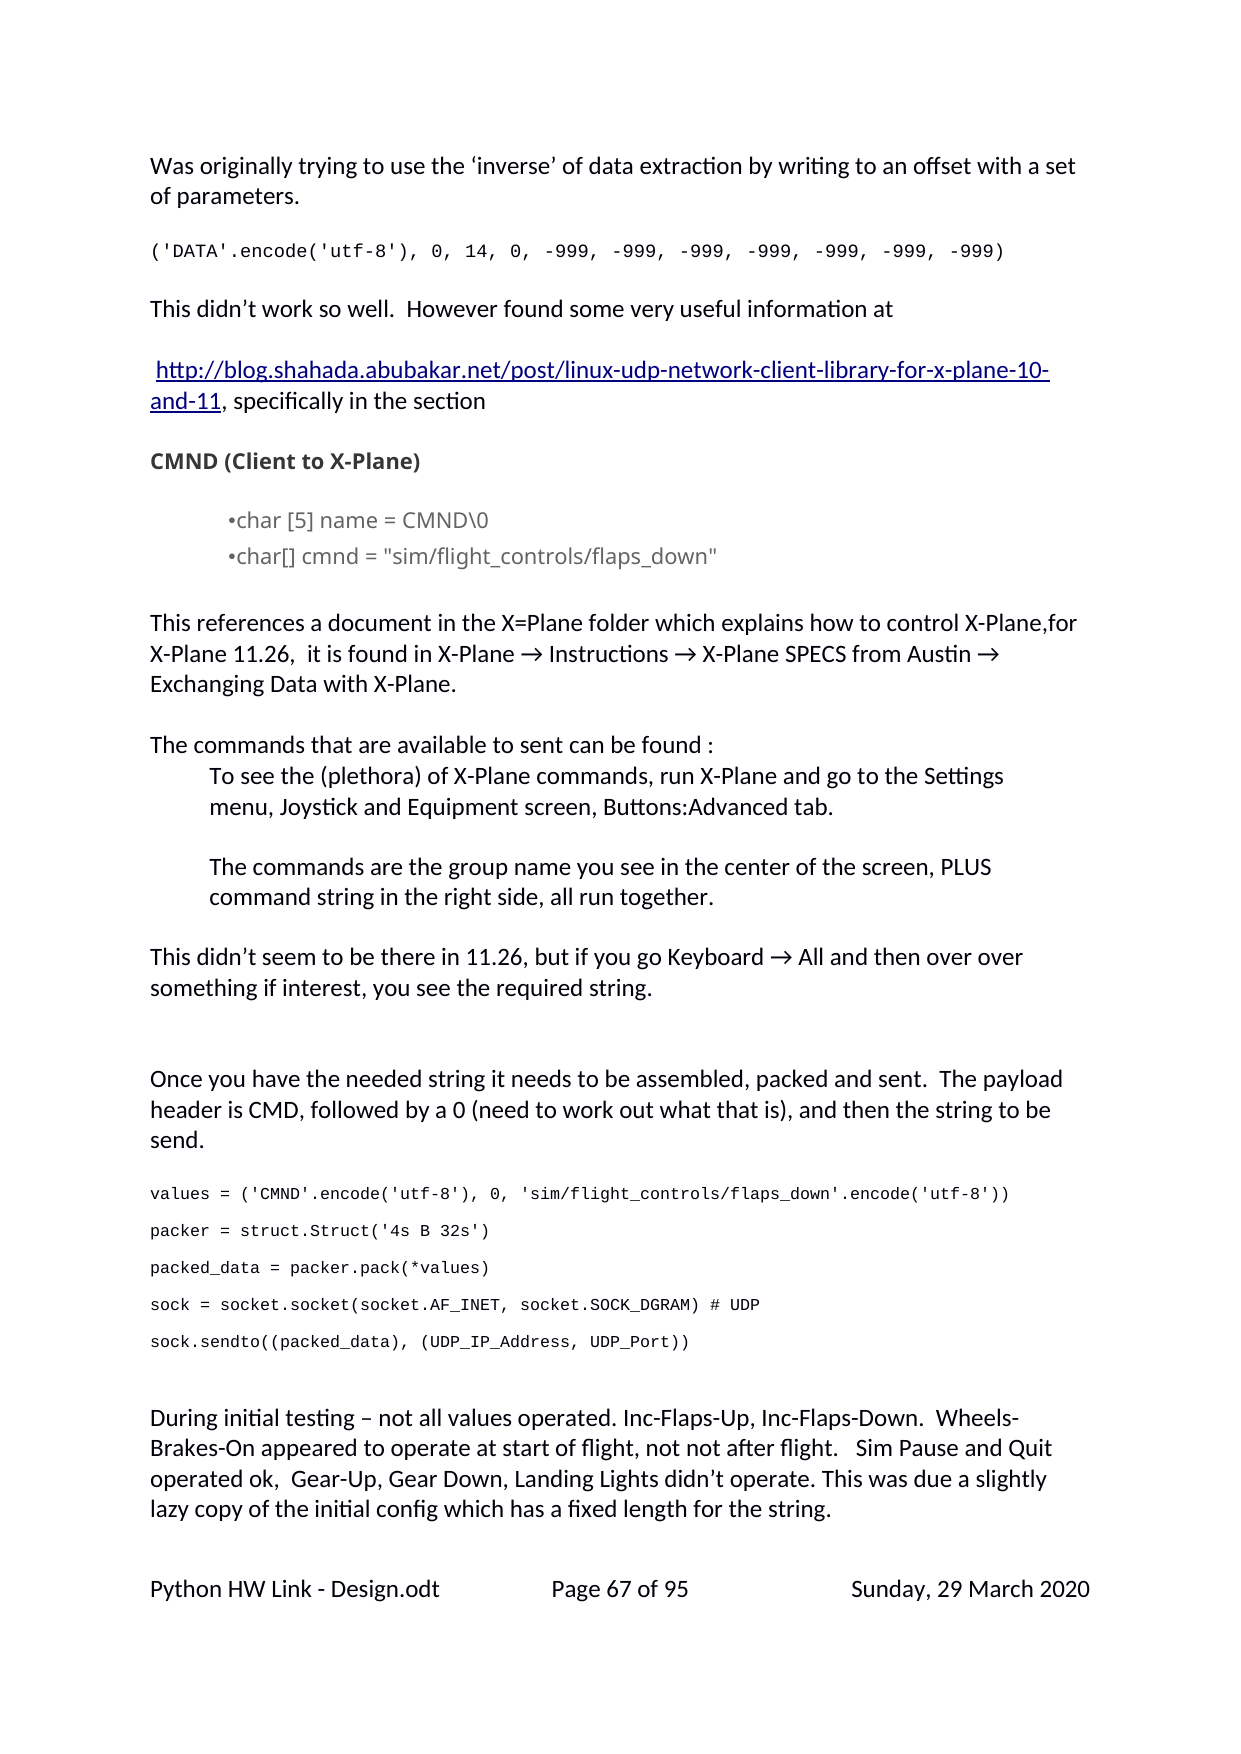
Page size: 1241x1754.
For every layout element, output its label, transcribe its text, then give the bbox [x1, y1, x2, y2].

text To see the (plethora) of X-Plane commands, run X-Plane and go to the Settings menu, Joystick and Equipment screen, Buttons:Advanced tab. [209, 760, 1031, 821]
text This didn’t work so well. However found some very useful information at [150, 293, 1090, 324]
text CMND (Client to X-Plane) [150, 446, 1090, 476]
text http://blog.shahada.abubakar.net/post/linux-udp-network-client-library-for-x-plane-10-and-11, specifically in the section [150, 354, 1090, 415]
list char [5] name = CMND\0 [150, 506, 1090, 535]
text sock.sendto((packed_data), (UDP_IP_Address, UDP_Port)) [150, 1334, 1090, 1353]
text The commands that are available to sent can be found : [150, 729, 1090, 760]
text Once you have the needed string it needs to be assembled, packed and sent. The payload header is CMD, followed by a 0 (need to work out what that is), and then the string to be send. [150, 1063, 1090, 1155]
list char[] cmnd = "sim/flight_controls/flaps_down" [150, 541, 1090, 571]
text packer = struct.Struct('4s B 32s') [150, 1222, 1090, 1241]
text sock = socket.socket(socket.AF_INET, socket.SOCK_DGRAM) # UDP [150, 1297, 1090, 1316]
text During initial testing – not all values operated. Inc-Flaps-Up, Inc-Flaps-Down. Wheels-Brakes-On appeared to operate at start of flight, not not after flight. Sim Pause and Quit operated ok, Gear-Up, Gear Down, Landing Lights didn’t operate. This was due a slightly lazy copy of the initial config which has a fixed length for the string. [150, 1402, 1090, 1524]
text The commands are the group name you see in the center of the screen, PLUS command string in the right side, all run together. [209, 851, 1031, 912]
text Was originally trying to use the ‘inverse’ of data extraction by writing to an offset with a set of parameters. [150, 150, 1090, 211]
text ('DATA'.encode('utf-8'), 0, 14, 0, -999, -999, -999, -999, -999, -999, -999) [150, 242, 1090, 263]
text packed_data = packer.pack(*values) [150, 1260, 1090, 1278]
text values = ('CMND'.encode('utf-8'), 0, 'sim/flight_controls/flaps_down'.encode('utf-8')) [150, 1185, 1090, 1204]
text This references a document in the X=Plane folder which explains how to control X-Plane,for X-Plane 11.26, it is found in X-Plane → Instructions → X-Plane SPECS from Austin → Exchanging Data with X-Plane. [150, 607, 1090, 699]
text This didn’t seem to be there in 11.26, but if you go Keyboard → All and then over over something if interest, you see the required string. [150, 941, 1090, 1002]
